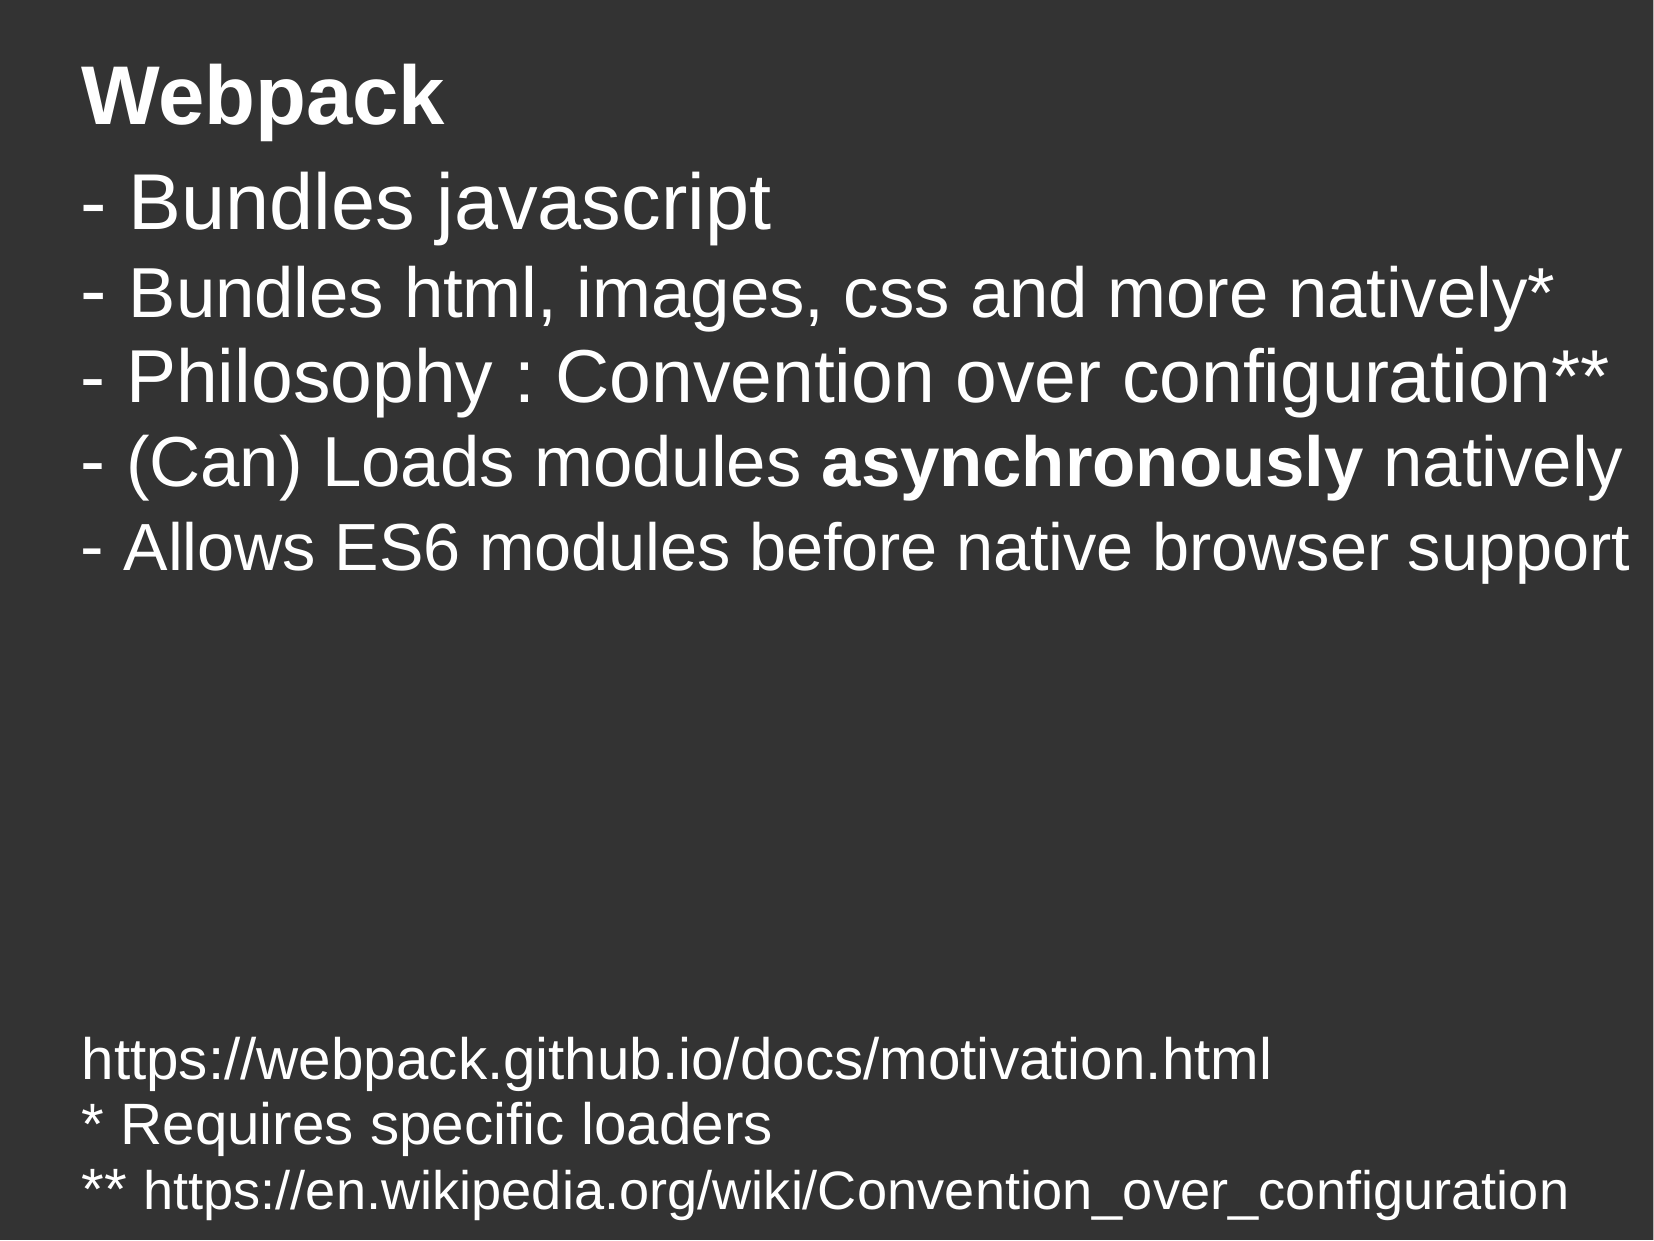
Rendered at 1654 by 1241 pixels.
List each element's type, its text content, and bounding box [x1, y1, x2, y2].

title https://webpack.github.io/docs/motivation.html * Requires specific loaders ** https://en.wikipedia.org/wiki/Convention_over_configuration [81, 994, 1636, 1241]
title Webpack [81, 49, 1570, 257]
title - Bundles javascript - Bundles html, images, css and more natively* - Philosophy : Convention over configuration** - (Can) Loads modules asynchronously natively - Allows ES6 modules before native browser support [80, 157, 1654, 773]
